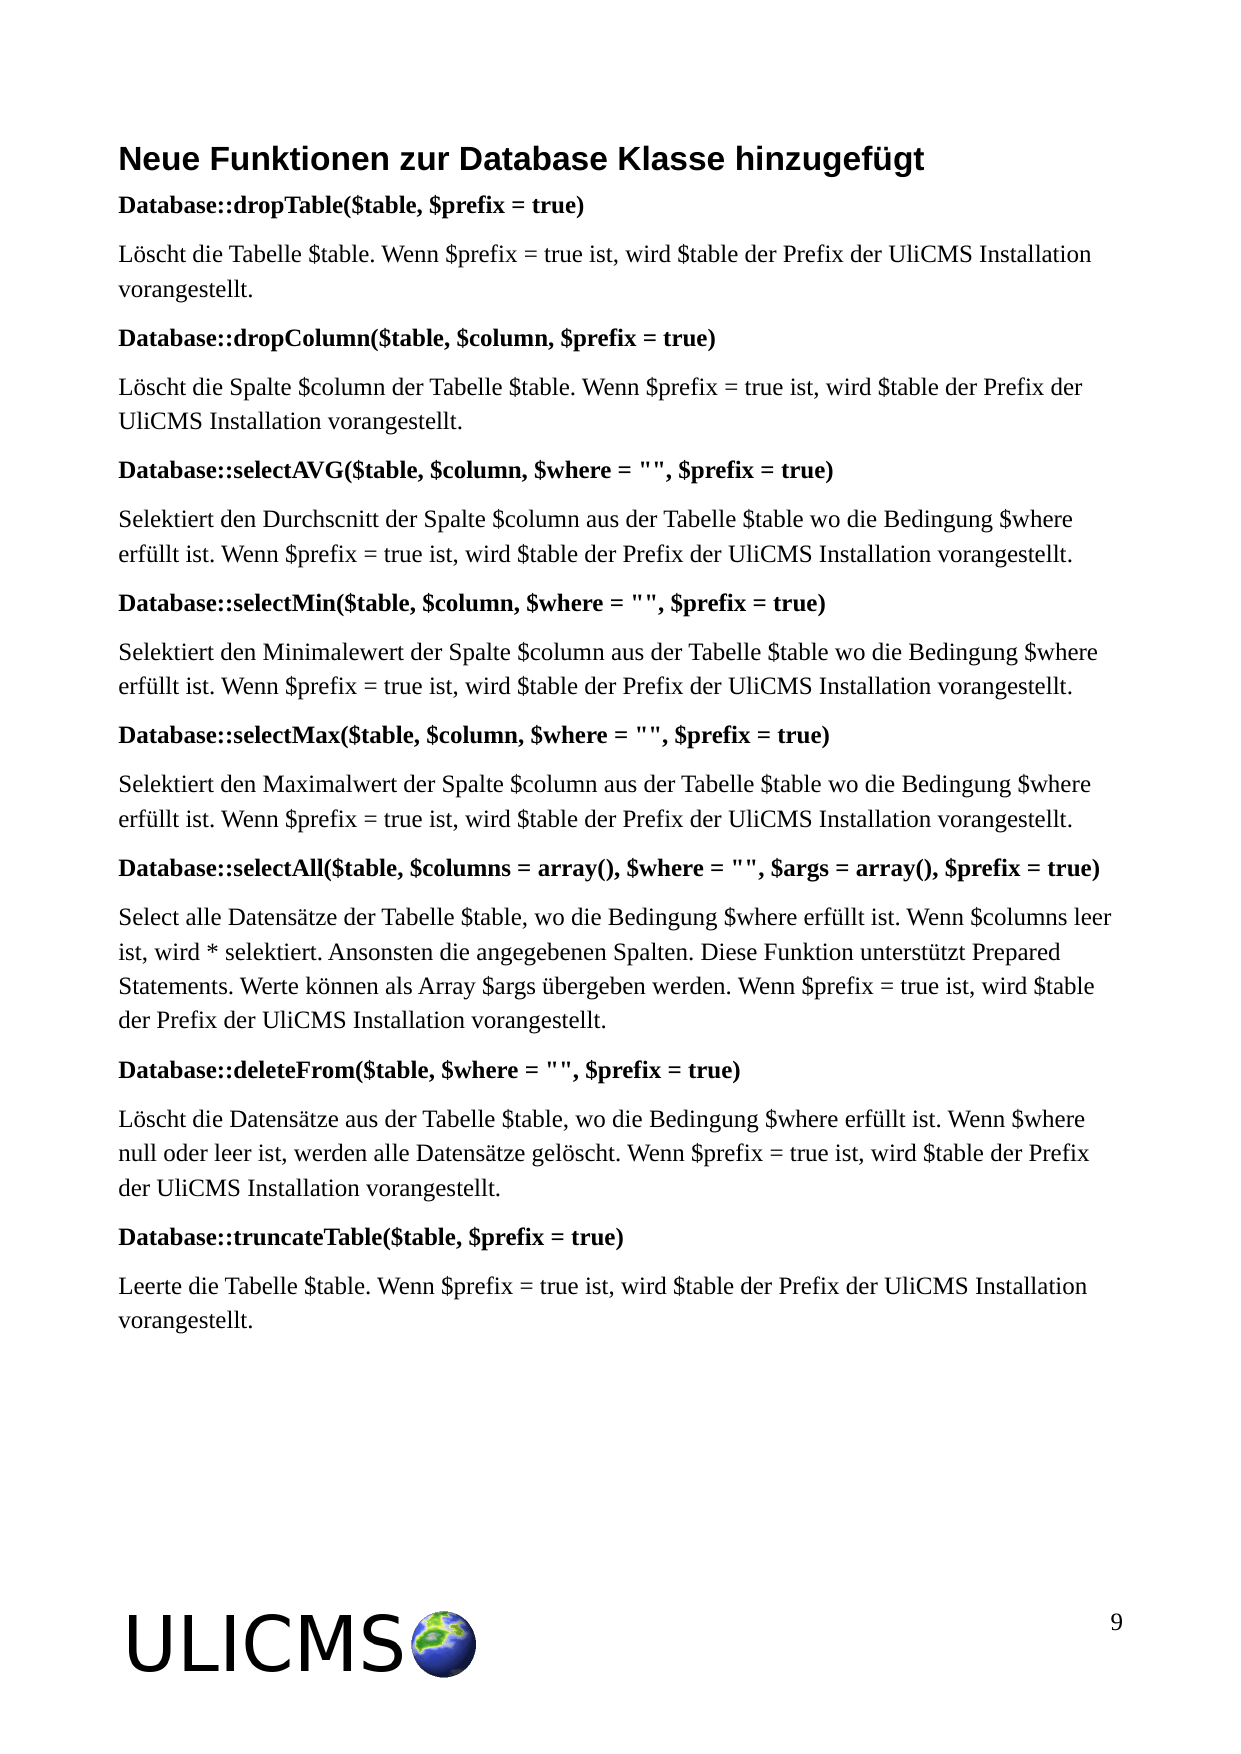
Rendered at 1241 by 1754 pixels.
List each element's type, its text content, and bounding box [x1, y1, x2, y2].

text Select alle Datensätze der Tabelle $table, wo die Bedingung $where erfüllt ist. Wenn $columns leer ist, wird * selektiert. Ansonsten die angegebenen Spalten. Diese Funktion unterstützt Prepared Statements. Werte können als Array $args übergeben werden. Wenn $prefix = true ist, wird $table der Prefix der UliCMS Installation vorangestellt. [118, 902, 1123, 1034]
text Selektiert den Minimalewert der Spalte $column aus der Tabelle $table wo die Bedingung $where erfüllt ist. Wenn $prefix = true ist, wird $table der Prefix der UliCMS Installation vorangestellt. [118, 637, 1123, 700]
text Leerte die Tabelle $table. Wenn $prefix = true ist, wird $table der Prefix der UliCMS Installation vorangestellt. [118, 1271, 1123, 1334]
text Database::truncateTable($table, $prefix = true) [118, 1222, 1123, 1251]
picture [118, 1607, 479, 1681]
text Database::selectAll($table, $columns = array(), $where = "", $args = array(), $prefix = true) [118, 853, 1123, 882]
text Database::dropTable($table, $prefix = true) [118, 190, 1123, 219]
text Selektiert den Durchscnitt der Spalte $column aus der Tabelle $table wo die Bedingung $where erfüllt ist. Wenn $prefix = true ist, wird $table der Prefix der UliCMS Installation vorangestellt. [118, 504, 1123, 568]
text Löscht die Spalte $column der Tabelle $table. Wenn $prefix = true ist, wird $table der Prefix der UliCMS Installation vorangestellt. [118, 372, 1123, 435]
text Database::selectMin($table, $column, $where = "", $prefix = true) [118, 588, 1123, 617]
text Database::dropColumn($table, $column, $prefix = true) [118, 323, 1123, 351]
text Database::selectAVG($table, $column, $where = "", $prefix = true) [118, 455, 1123, 484]
text Löscht die Tabelle $table. Wenn $prefix = true ist, wird $table der Prefix der UliCMS Installation vorangestellt. [118, 239, 1123, 302]
subtitle Neue Funktionen zur Database Klasse hinzugefügt [118, 139, 1123, 178]
text Selektiert den Maximalwert der Spalte $column aus der Tabelle $table wo die Bedingung $where erfüllt ist. Wenn $prefix = true ist, wird $table der Prefix der UliCMS Installation vorangestellt. [118, 769, 1123, 833]
text Database::deleteFrom($table, $where = "", $prefix = true) [118, 1055, 1123, 1083]
text Löscht die Datensätze aus der Tabelle $table, wo die Bedingung $where erfüllt ist. Wenn $where null oder leer ist, werden alle Datensätze gelöscht. Wenn $prefix = true ist, wird $table der Prefix der UliCMS Installation vorangestellt. [118, 1104, 1123, 1201]
text Database::selectMax($table, $column, $where = "", $prefix = true) [118, 721, 1123, 749]
